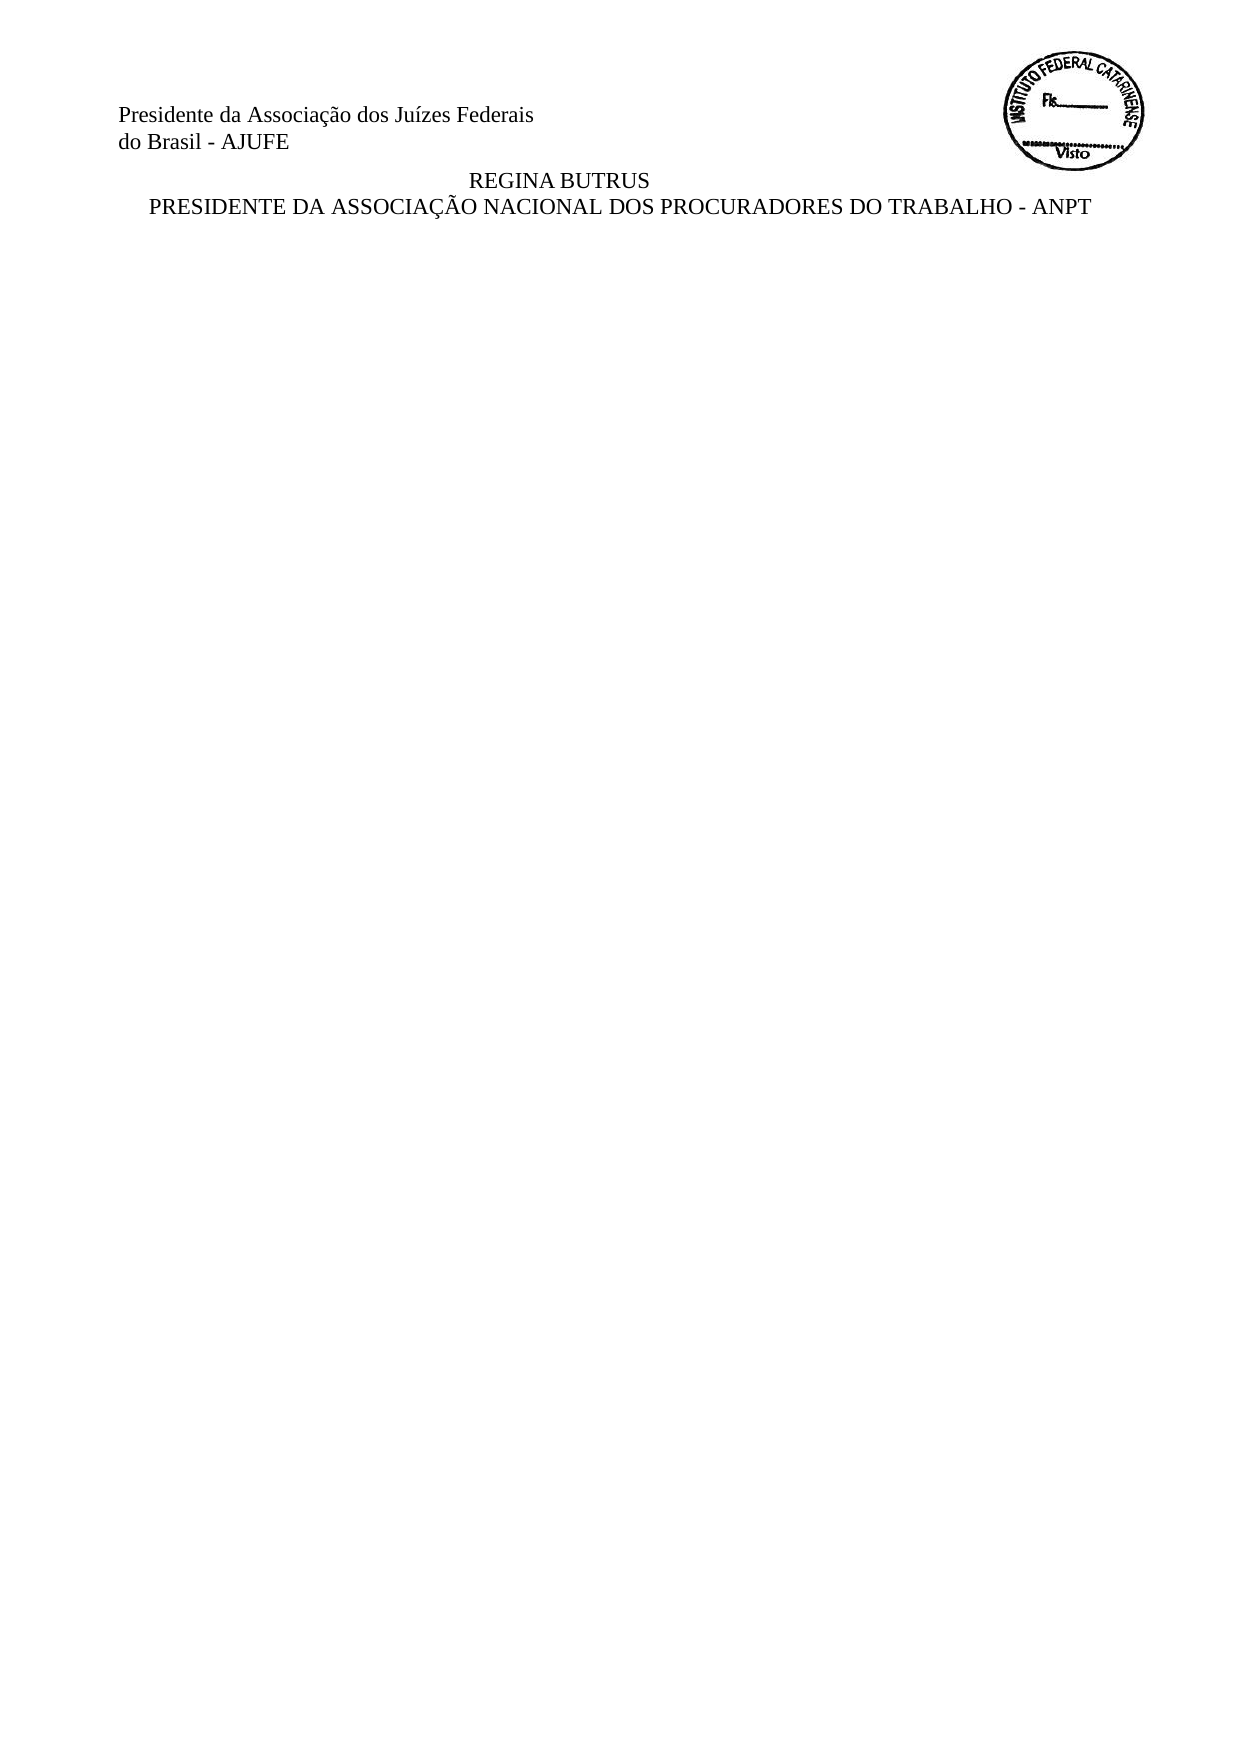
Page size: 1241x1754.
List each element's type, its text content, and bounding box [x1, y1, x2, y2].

text Presidente da Associação dos Juízes Federais do Brasil - AJUFE [118, 102, 1000, 154]
text REGINA BUTRUS Presidente da Associação Nacional dos Procuradores do Trabalho - ANPT [118, 167, 1122, 219]
picture [1000, 47, 1151, 181]
